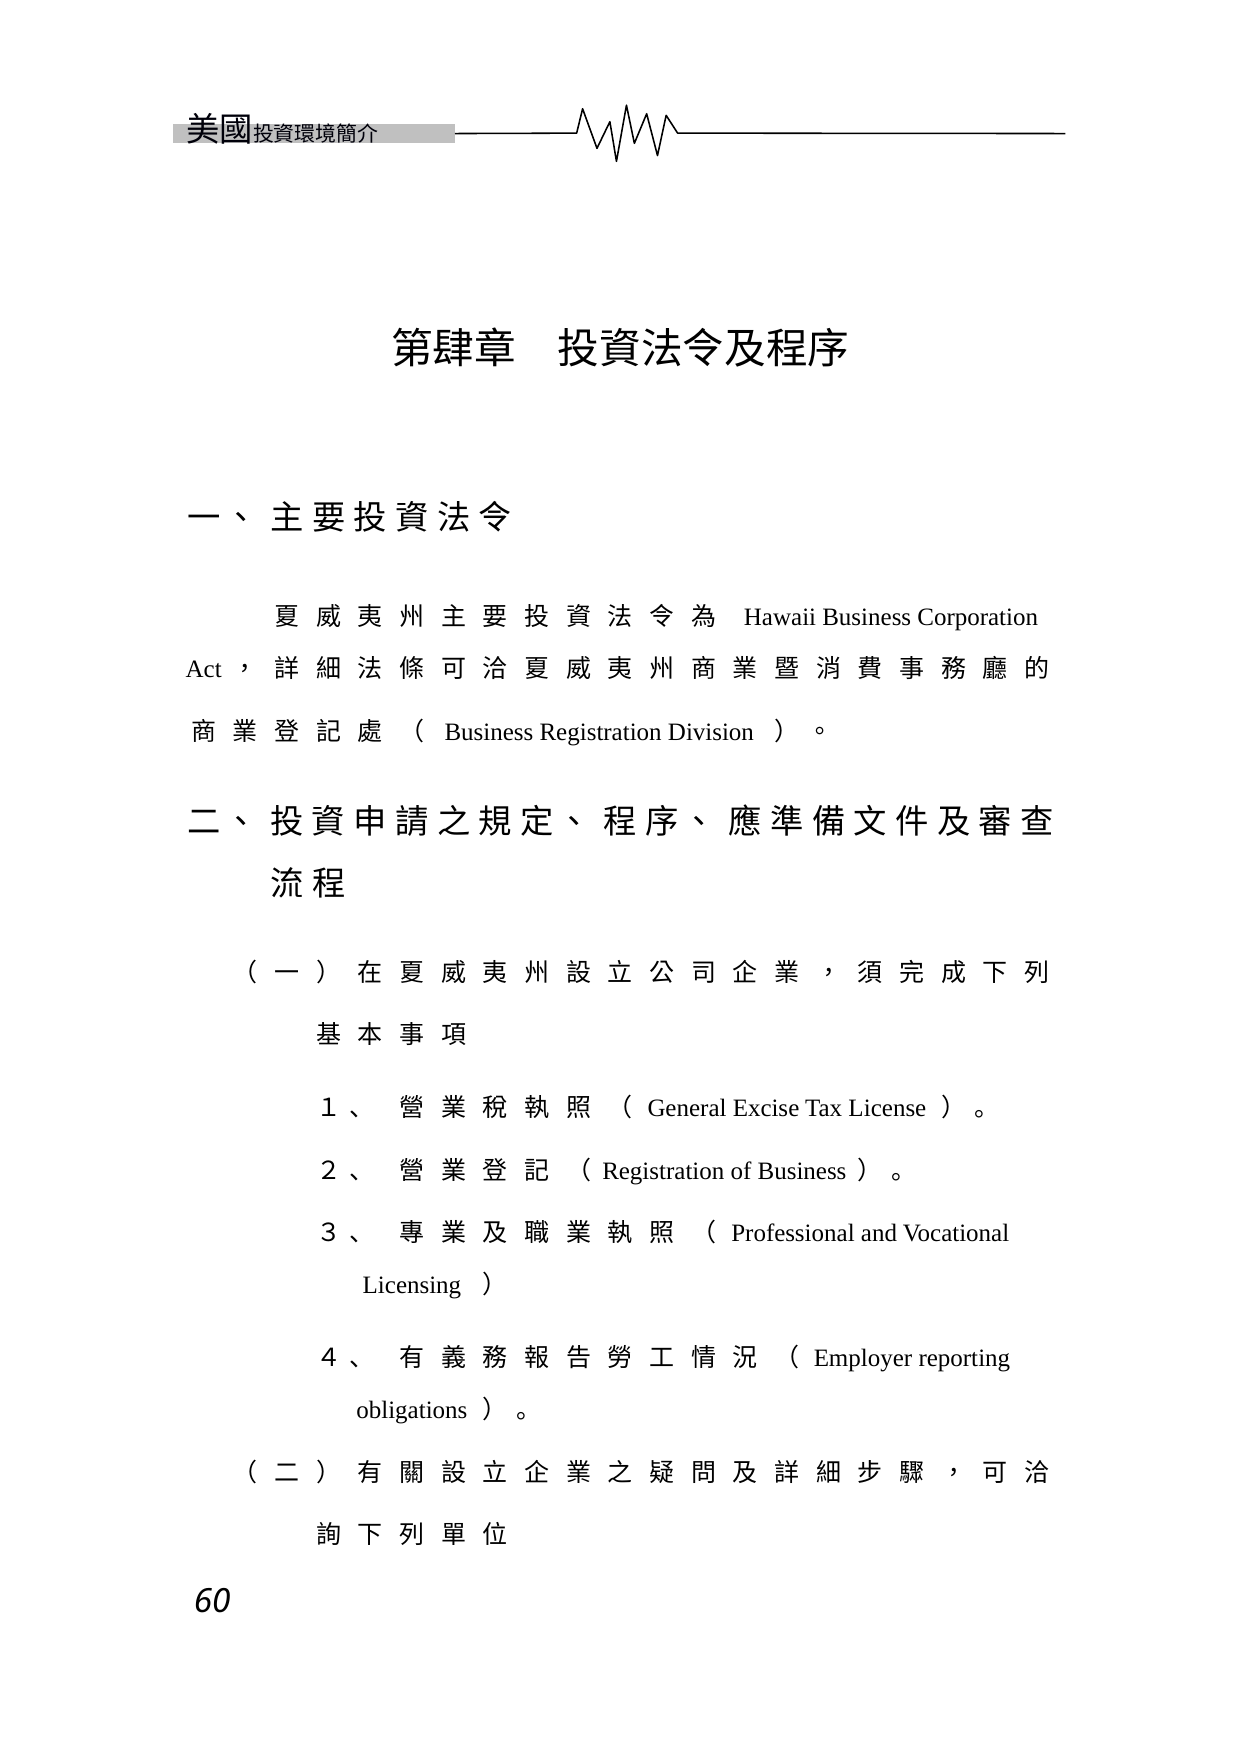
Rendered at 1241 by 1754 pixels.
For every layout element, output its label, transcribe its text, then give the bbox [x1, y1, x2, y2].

text （一）在夏威夷州設立公司企業，須完成下列基本事項 [207, 929, 1058, 1054]
text １、營業稅執照（General Excise Tax License）。 [281, 1054, 1058, 1116]
text 夏威夷州主要投資法令為Hawaii Business Corporation Act，詳細法條可洽夏威夷州商業暨消費事務廳的商業登記處（Business Registration Division）。 [183, 563, 1058, 750]
text ３、專業及職業執照（Professional and Vocational Licensing） [281, 1179, 1058, 1304]
text 第肆章 投資法令及程序 [183, 304, 1058, 366]
text 一、主要投資法令 [183, 473, 1058, 536]
text 二、投資申請之規定、程序、應準備文件及審查流程 [183, 777, 1058, 902]
text （二）有關設立企業之疑問及詳細步驟，可洽詢下列單位 [207, 1429, 1058, 1554]
text ４、有義務報告勞工情況（Employer reporting obligations）。 [281, 1304, 1058, 1429]
text ２、營業登記（Registration of Business）。 [281, 1116, 1058, 1179]
